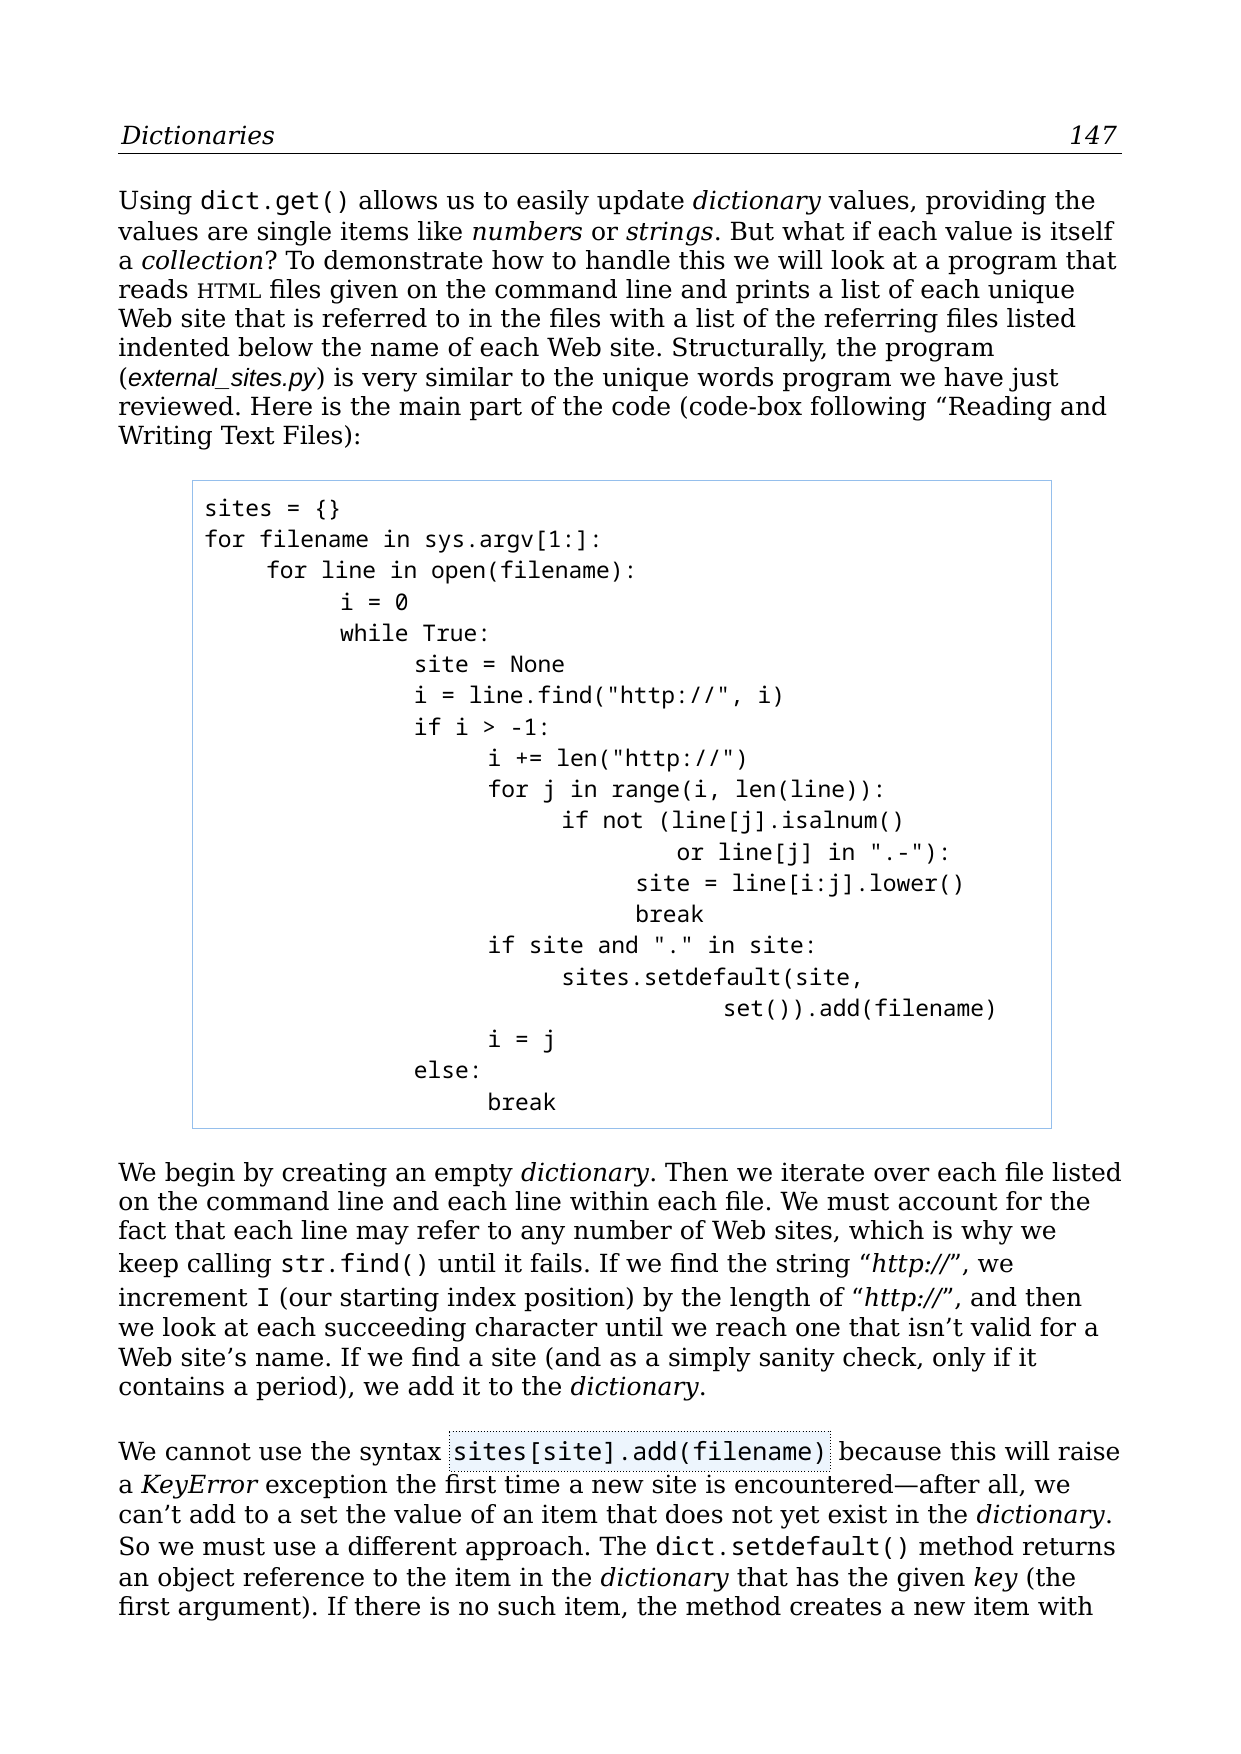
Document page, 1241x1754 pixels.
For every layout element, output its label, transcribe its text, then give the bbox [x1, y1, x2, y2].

text while True: [193, 605, 1051, 636]
text or line[j] in ".-"): [193, 823, 1051, 855]
text We cannot use the syntax sites[site].add(filename) because this will raise a KeyError exception the first time a new site is encountered—after all, we can’t add to a set the value of an item that does not yet exist in the dictionary. So we must use a different approach. The dict.setdefault() method returns an object reference to the item in the dictionary that has the given key (the first argument). If there is no such item, the method creates a new item with [118, 1431, 1122, 1621]
text i = j [193, 1011, 1051, 1042]
text for j in range(i, len(line)): [193, 761, 1051, 792]
text i = 0 [193, 573, 1051, 605]
text site = line[i:j].lower() [193, 855, 1051, 886]
text i = line.find("http://", i) [193, 667, 1051, 698]
text break [193, 1073, 1051, 1128]
text set()).add(filename) [193, 980, 1051, 1011]
text sites.setdefault(site, [193, 948, 1051, 980]
text sites = {} [193, 481, 1051, 511]
text if not (line[j].isalnum() [193, 792, 1051, 823]
text break [193, 886, 1051, 917]
text i += len("http://") [193, 730, 1051, 761]
text if site and "." in site: [193, 917, 1051, 948]
text else: [193, 1042, 1051, 1073]
text site = None [193, 636, 1051, 667]
text for filename in sys.argv[1:]: [193, 511, 1051, 542]
text if i > -1: [193, 698, 1051, 730]
text We begin by creating an empty dictionary. Then we iterate over each file listed on the command line and each line within each file. We must account for the fact that each line may refer to any number of Web sites, which is why we keep calling str.find() until it fails. If we find the string “http://”, we increment I (our starting index position) by the length of “http://”, and then we look at each succeeding character until we reach one that isn’t valid for a Web site’s name. If we find a site (and as a simply sanity check, only if it contains a period), we add it to the dictionary. [118, 1158, 1122, 1401]
text Using dict.get() allows us to easily update dictionary values, providing the values are single items like numbers or strings. But what if each value is itself a collection? To demonstrate how to handle this we will look at a program that reads html files given on the command line and prints a list of each unique Web site that is referred to in the files with a list of the referring files listed indented below the name of each Web site. Structurally, the program (external_sites.py) is very similar to the unique words program we have just reviewed. Here is the main part of the code (code-box following “Reading and Writing Text Files): [118, 183, 1122, 450]
text for line in open(filename): [193, 542, 1051, 573]
